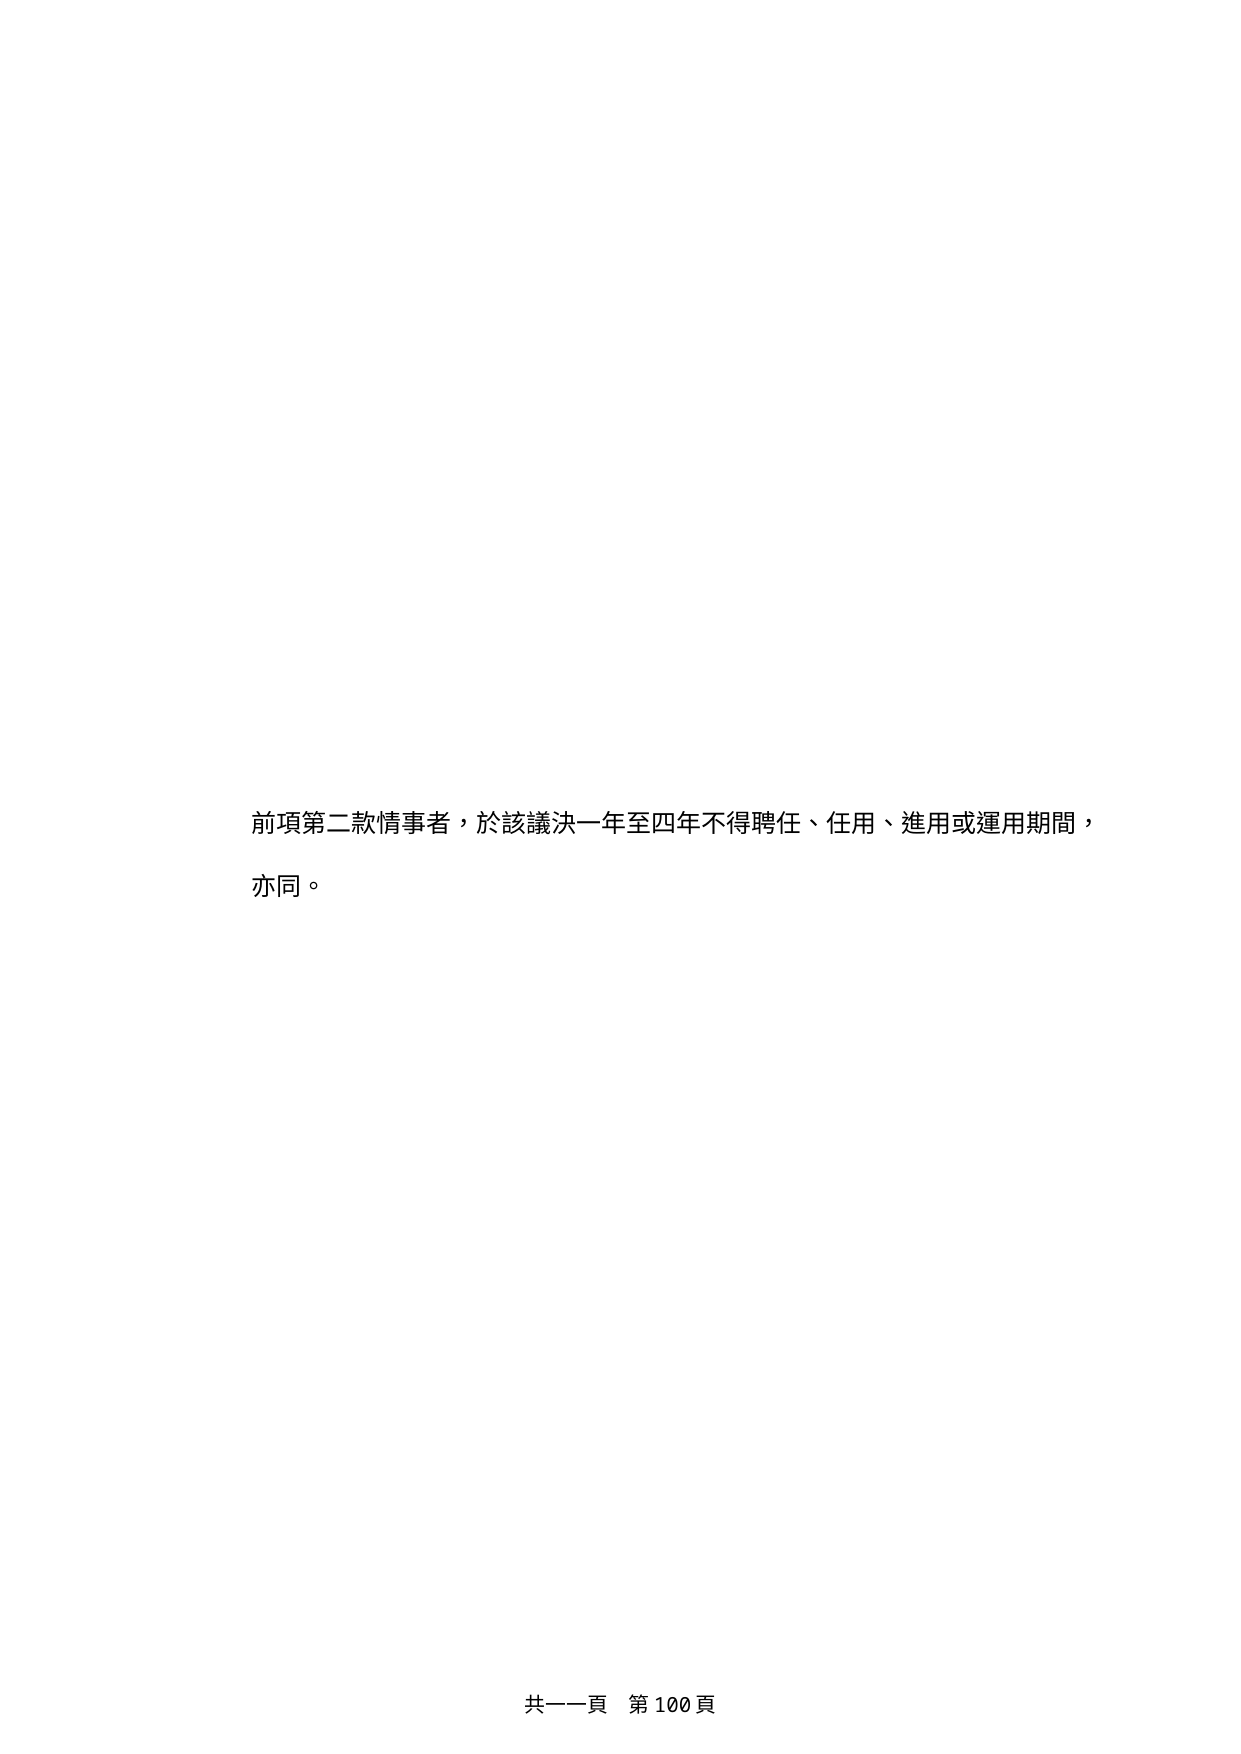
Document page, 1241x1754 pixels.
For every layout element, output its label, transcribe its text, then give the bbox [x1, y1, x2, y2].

text 前項第二款情事者，於該議決一年至四年不得聘任、任用、進用或運用期間，亦同。 [251, 780, 1122, 905]
